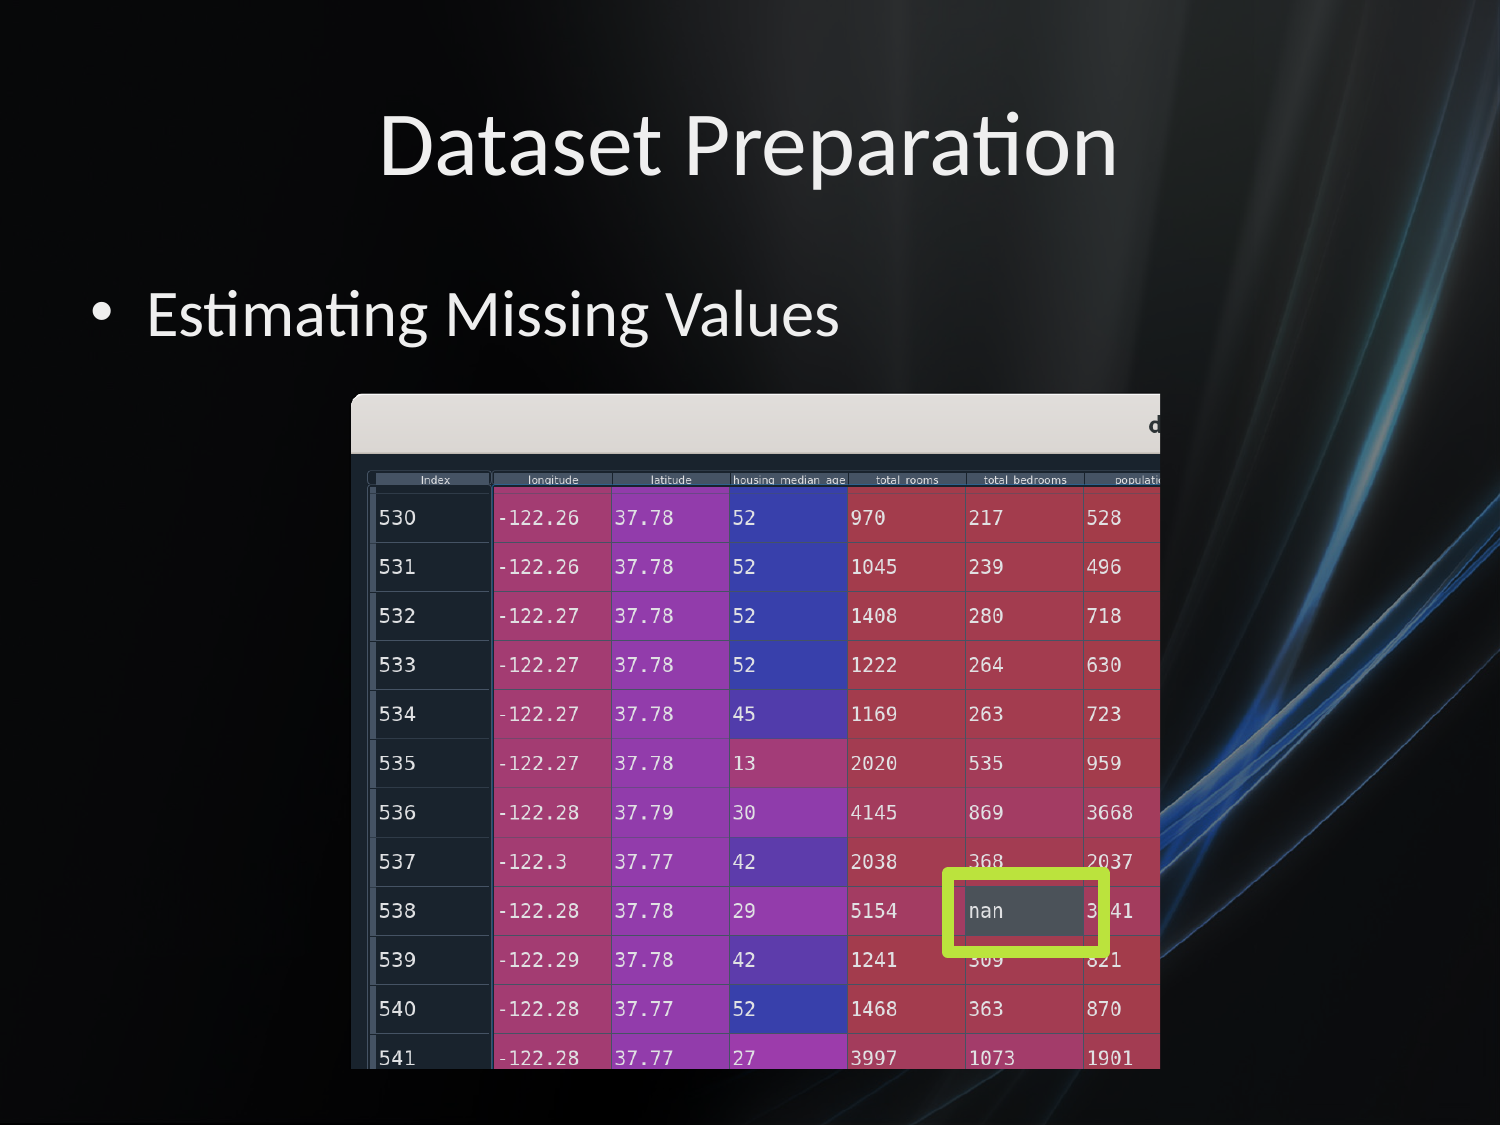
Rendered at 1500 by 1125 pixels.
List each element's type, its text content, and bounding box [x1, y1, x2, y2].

list Estimating Missing Values [75, 262, 1425, 1005]
picture [0, 0, 1500, 1125]
title Dataset Preparation [75, 45, 1425, 233]
